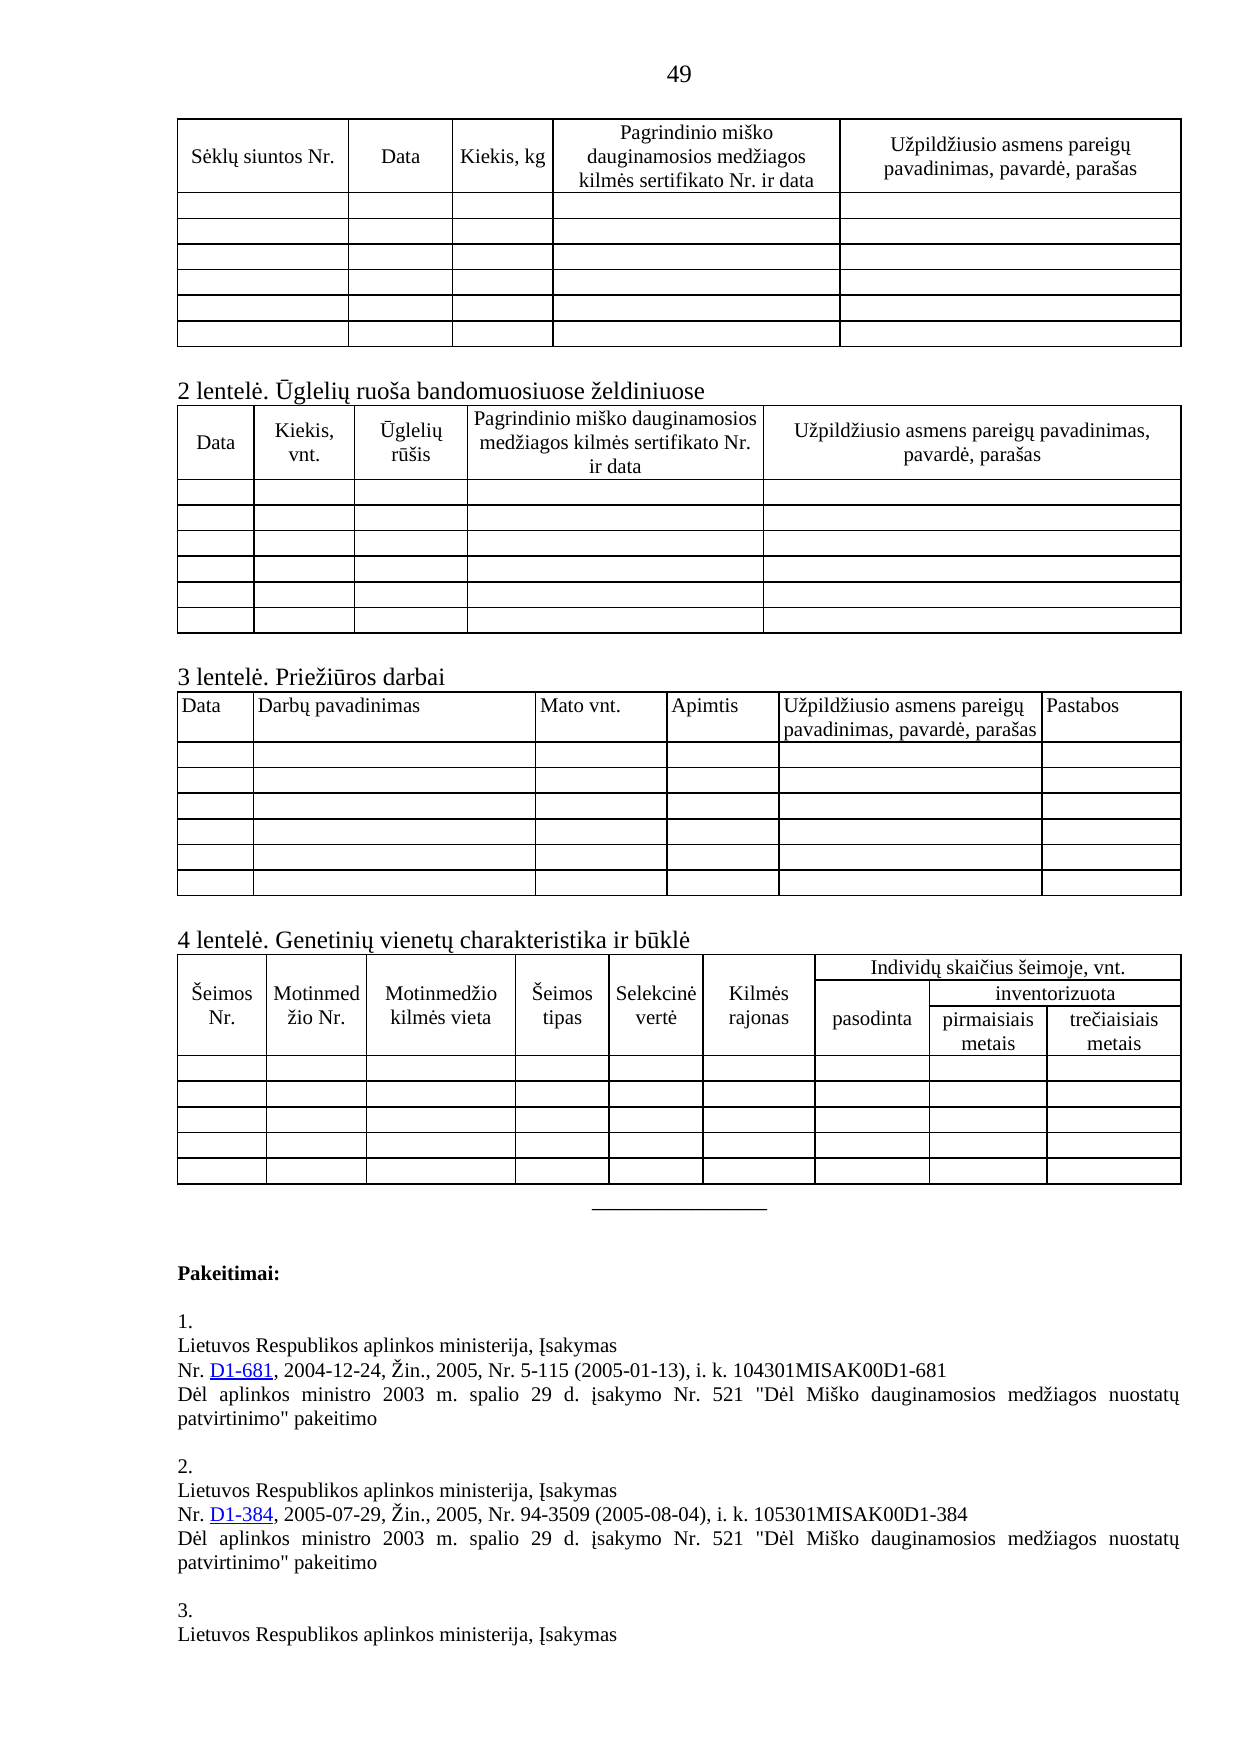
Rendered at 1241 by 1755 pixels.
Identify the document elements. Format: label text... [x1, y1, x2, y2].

table_cell [610, 1159, 702, 1183]
table_cell [178, 1159, 266, 1183]
table_cell [178, 557, 253, 581]
table_cell [267, 1056, 366, 1080]
table_cell [930, 1082, 1046, 1106]
table_cell [178, 531, 253, 555]
table_header Darbų pavadinimas [254, 693, 535, 741]
table_cell [668, 871, 778, 895]
table_cell [468, 583, 763, 607]
table_cell [780, 871, 1041, 895]
text 3. [177, 1598, 1181, 1622]
table_header Ūglelių rūšis [355, 406, 467, 478]
table_cell [610, 1108, 702, 1132]
table_cell [453, 296, 552, 320]
table_cell [816, 1159, 929, 1183]
table_cell [178, 193, 348, 217]
table_cell trečiaisiais metais [1048, 1007, 1180, 1055]
table_header Apimtis [668, 693, 778, 741]
table_cell [1043, 743, 1180, 767]
text Pakeitimai: [177, 1261, 1181, 1285]
table_cell pasodinta [816, 981, 929, 1055]
table_cell [254, 871, 535, 895]
table_cell [554, 193, 839, 217]
text Dėl aplinkos ministro 2003 m. spalio 29 d. įsakymo Nr. 521 "Dėl Miško dauginamosios medžiagos nuostatų patvirtinimo" pakeitimo [177, 1382, 1181, 1430]
table_cell [841, 219, 1180, 243]
table_cell [841, 245, 1180, 269]
table_cell [468, 531, 763, 555]
table_cell [255, 480, 354, 504]
table_cell [764, 506, 1180, 530]
table_cell [841, 270, 1180, 294]
table_cell [1043, 820, 1180, 843]
table_cell [668, 768, 778, 792]
table_header Motinmedžio kilmės vieta [367, 955, 515, 1055]
table_cell [255, 583, 354, 607]
table_cell [254, 768, 535, 792]
table_cell [704, 1108, 814, 1132]
table_cell [764, 531, 1180, 555]
table_cell [178, 768, 253, 792]
table_header Data [178, 406, 253, 478]
text Dėl aplinkos ministro 2003 m. spalio 29 d. įsakymo Nr. 521 "Dėl Miško dauginamosios medžiagos nuostatų patvirtinimo" pakeitimo [177, 1526, 1181, 1574]
table_cell [1048, 1159, 1180, 1183]
table_cell [254, 794, 535, 818]
table_cell [178, 1082, 266, 1106]
table_cell [178, 871, 253, 895]
table_cell [255, 531, 354, 555]
table_cell [267, 1159, 366, 1183]
table_cell [704, 1133, 814, 1157]
table_header Šeimos Nr. [178, 955, 266, 1055]
table_cell [367, 1133, 515, 1157]
table_cell [1043, 768, 1180, 792]
table_cell [355, 506, 467, 530]
table_header Individų skaičius šeimoje, vnt. [816, 955, 1180, 979]
table_cell [355, 557, 467, 581]
table_header Mato vnt. [536, 693, 666, 741]
table_cell [255, 506, 354, 530]
text Lietuvos Respublikos aplinkos ministerija, Įsakymas [177, 1478, 1181, 1502]
table_header Užpildžiusio asmens pareigų pavadinimas, pavardė, parašas [841, 120, 1180, 192]
table_cell [468, 506, 763, 530]
table_header Data [349, 120, 452, 192]
table_cell [610, 1082, 702, 1106]
table_cell [536, 871, 666, 895]
table_cell [780, 794, 1041, 818]
table_header Užpildžiusio asmens pareigų pavadinimas, pavardė, parašas [780, 693, 1041, 741]
text Lietuvos Respublikos aplinkos ministerija, Įsakymas [177, 1622, 1181, 1646]
table_cell [367, 1056, 515, 1080]
text 3 lentelė. Priežiūros darbai [177, 662, 1181, 691]
table_cell [841, 322, 1180, 346]
table_cell [178, 245, 348, 269]
table_cell [254, 820, 535, 843]
table_cell [453, 219, 552, 243]
text 2 lentelė. Ūglelių ruoša bandomuosiuose želdiniuose [177, 376, 1181, 405]
table_cell [816, 1056, 929, 1080]
table_cell [610, 1056, 702, 1080]
table_cell [554, 322, 839, 346]
table_cell [453, 193, 552, 217]
table_cell [349, 219, 452, 243]
table_header Motinmedžio Nr. [267, 955, 366, 1055]
table_header Kilmės rajonas [704, 955, 814, 1055]
table_cell [254, 845, 535, 869]
table_cell [178, 506, 253, 530]
table_cell [468, 608, 763, 632]
table_cell [554, 245, 839, 269]
text 2. [177, 1454, 1181, 1478]
table_cell [355, 480, 467, 504]
table_cell [267, 1082, 366, 1106]
table_cell [816, 1082, 929, 1106]
table_cell [178, 1056, 266, 1080]
table_cell [468, 557, 763, 581]
table_cell [453, 270, 552, 294]
table_cell [516, 1056, 608, 1080]
table_cell [267, 1133, 366, 1157]
text 1. [177, 1309, 1181, 1333]
table_header Kiekis, vnt. [255, 406, 354, 478]
table_cell [178, 296, 348, 320]
table_cell [178, 322, 348, 346]
table_cell [816, 1133, 929, 1157]
table_header Kiekis, kg [453, 120, 552, 192]
text Nr. D1-384, 2005-07-29, Žin., 2005, Nr. 94-3509 (2005-08-04), i. k. 105301MISAK00D1-384 [177, 1502, 1181, 1526]
table_cell [516, 1108, 608, 1132]
table_cell pirmaisiais metais [930, 1007, 1046, 1055]
table_cell [255, 608, 354, 632]
table_header Sėklų siuntos Nr. [178, 120, 348, 192]
table_cell [610, 1133, 702, 1157]
table_cell [267, 1108, 366, 1132]
table_header Pagrindinio miško dauginamosios medžiagos kilmės sertifikato Nr. ir data [554, 120, 839, 192]
table_cell [178, 270, 348, 294]
table_cell [178, 794, 253, 818]
table_cell [255, 557, 354, 581]
table_cell [1048, 1108, 1180, 1132]
table_cell [704, 1082, 814, 1106]
text 4 lentelė. Genetinių vienetų charakteristika ir būklė [177, 925, 1181, 954]
table_cell [349, 322, 452, 346]
table_cell [668, 743, 778, 767]
table_cell [554, 219, 839, 243]
table_cell [453, 322, 552, 346]
table_cell [554, 296, 839, 320]
table_cell [780, 820, 1041, 843]
table_cell [780, 743, 1041, 767]
table_cell [349, 270, 452, 294]
table_cell [355, 583, 467, 607]
table_cell [349, 296, 452, 320]
table_cell [536, 820, 666, 843]
table_cell [468, 480, 763, 504]
table_cell [178, 1133, 266, 1157]
table_cell [704, 1056, 814, 1080]
table_cell [178, 845, 253, 869]
table_cell [178, 1108, 266, 1132]
table_cell [367, 1108, 515, 1132]
table_cell [178, 219, 348, 243]
table_cell [668, 845, 778, 869]
table_cell [516, 1159, 608, 1183]
text Lietuvos Respublikos aplinkos ministerija, Įsakymas [177, 1333, 1181, 1357]
table_cell [178, 743, 253, 767]
table_cell [516, 1082, 608, 1106]
table_header Pagrindinio miško dauginamosios medžiagos kilmės sertifikato Nr. ir data [468, 406, 763, 478]
table_cell [1048, 1133, 1180, 1157]
table_cell [764, 480, 1180, 504]
table_cell [355, 531, 467, 555]
table_cell [536, 845, 666, 869]
text ______________ [177, 1185, 1181, 1213]
table_cell [453, 245, 552, 269]
table_cell [178, 480, 253, 504]
table_cell [816, 1108, 929, 1132]
table_cell [367, 1159, 515, 1183]
table_cell [668, 820, 778, 843]
table_cell [254, 743, 535, 767]
table_cell [536, 794, 666, 818]
table_cell [764, 557, 1180, 581]
table_cell [1048, 1082, 1180, 1106]
table_cell [178, 820, 253, 843]
table_cell [536, 743, 666, 767]
table_cell [930, 1133, 1046, 1157]
table_header Selekcinė vertė [610, 955, 702, 1055]
table_cell [764, 608, 1180, 632]
table_cell [1048, 1056, 1180, 1080]
table_cell [355, 608, 467, 632]
table_header Data [178, 693, 253, 741]
table_cell inventorizuota [930, 981, 1180, 1005]
table_cell [930, 1108, 1046, 1132]
table_cell [554, 270, 839, 294]
table_cell [841, 193, 1180, 217]
table_cell [930, 1159, 1046, 1183]
table_cell [178, 583, 253, 607]
table_cell [1043, 845, 1180, 869]
table_cell [780, 845, 1041, 869]
table_cell [841, 296, 1180, 320]
table_cell [764, 583, 1180, 607]
table_header Užpildžiusio asmens pareigų pavadinimas, pavardė, parašas [764, 406, 1180, 478]
table_cell [1043, 871, 1180, 895]
table_cell [516, 1133, 608, 1157]
table_cell [178, 608, 253, 632]
table_cell [349, 245, 452, 269]
text Nr. D1-681, 2004-12-24, Žin., 2005, Nr. 5-115 (2005-01-13), i. k. 104301MISAK00D1-681 [177, 1357, 1181, 1382]
table_cell [780, 768, 1041, 792]
table_header Pastabos [1043, 693, 1180, 741]
table_cell [668, 794, 778, 818]
table_cell [930, 1056, 1046, 1080]
table_cell [536, 768, 666, 792]
table_cell [367, 1082, 515, 1106]
table_cell [1043, 794, 1180, 818]
table_cell [704, 1159, 814, 1183]
table_header Šeimos tipas [516, 955, 608, 1055]
table_cell [349, 193, 452, 217]
